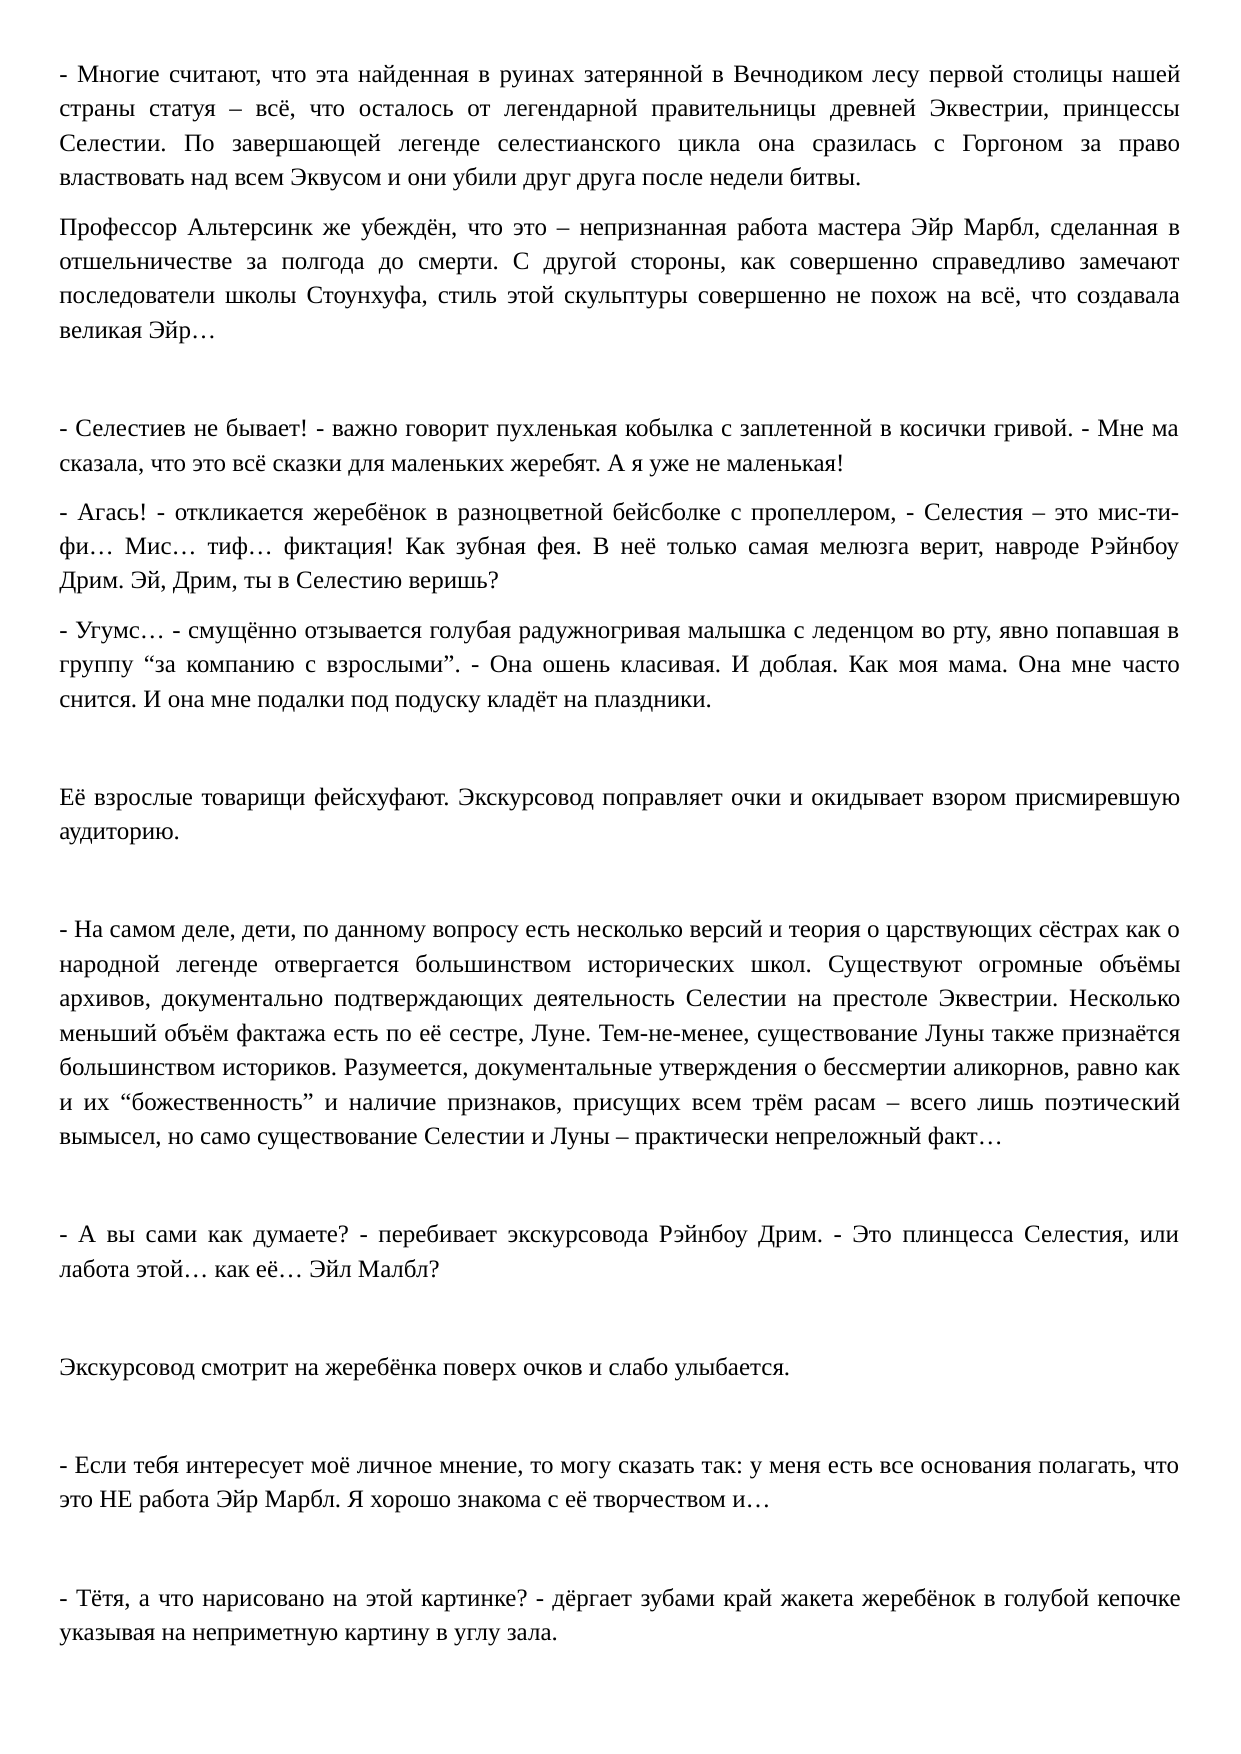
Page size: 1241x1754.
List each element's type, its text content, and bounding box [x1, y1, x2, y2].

text - Селестиев не бывает! - важно говорит пухленькая кобылка с заплетенной в косички гривой. - Мне ма сказала, что это всё сказки для маленьких жеребят. А я уже не маленькая! [59, 413, 1181, 476]
text - Тётя, а что нарисовано на этой картинке? - дёргает зубами край жакета жеребёнок в голубой кепочке указывая на неприметную картину в углу зала. [59, 1583, 1181, 1646]
text - Многие считают, что эта найденная в руинах затерянной в Вечнодиком лесу первой столицы нашей страны статуя – всё, что осталось от легендарной правительницы древней Эквестрии, принцессы Селестии. По завершающей легенде селестианского цикла она сразилась с Горгоном за право властвовать над всем Эквусом и они убили друг друга после недели битвы. [59, 59, 1181, 191]
text - Угумс… - смущённо отзывается голубая радужногривая малышка с леденцом во рту, явно попавшая в группу “за компанию с взрослыми”. - Она ошень класивая. И доблая. Как моя мама. Она мне часто снится. И она мне подалки под подуску кладёт на плаздники. [59, 615, 1181, 712]
text - Если тебя интересует моё личное мнение, то могу сказать так: у меня есть все основания полагать, что это НЕ работа Эйр Марбл. Я хорошо знакома с её творчеством и… [59, 1450, 1181, 1513]
text Её взрослые товарищи фейсхуфают. Экскурсовод поправляет очки и окидывает взором присмиревшую аудиторию. [59, 782, 1181, 845]
text - Агась! - откликается жеребёнок в разноцветной бейсболке с пропеллером, - Селестия – это мис-ти-фи… Мис… тиф… фиктация! Как зубная фея. В неё только самая мелюзга верит, навроде Рэйнбоу Дрим. Эй, Дрим, ты в Селестию веришь? [59, 497, 1181, 594]
text Профессор Альтерсинк же убеждён, что это – непризнанная работа мастера Эйр Марбл, сделанная в отшельничестве за полгода до смерти. С другой стороны, как совершенно справедливо замечают последователи школы Стоунхуфа, стиль этой скульптуры совершенно не похож на всё, что создавала великая Эйр… [59, 212, 1181, 344]
text - На самом деле, дети, по данному вопросу есть несколько версий и теория о царствующих сёстрах как о народной легенде отвергается большинством исторических школ. Существуют огромные объёмы архивов, документально подтверждающих деятельность Селестии на престоле Эквестрии. Несколько меньший объём фактажа есть по её сестре, Луне. Тем-не-менее, существование Луны также признаётся большинством историков. Разумеется, документальные утверждения о бессмертии аликорнов, равно как и их “божественность” и наличие признаков, присущих всем трём расам – всего лишь поэтический вымысел, но само существование Селестии и Луны – практически непреложный факт… [59, 914, 1181, 1150]
text - А вы сами как думаете? - перебивает экскурсовода Рэйнбоу Дрим. - Это плинцесса Селестия, или лабота этой… как её… Эйл Малбл? [59, 1219, 1181, 1283]
text Экскурсовод смотрит на жеребёнка поверх очков и слабо улыбается. [59, 1352, 1181, 1381]
